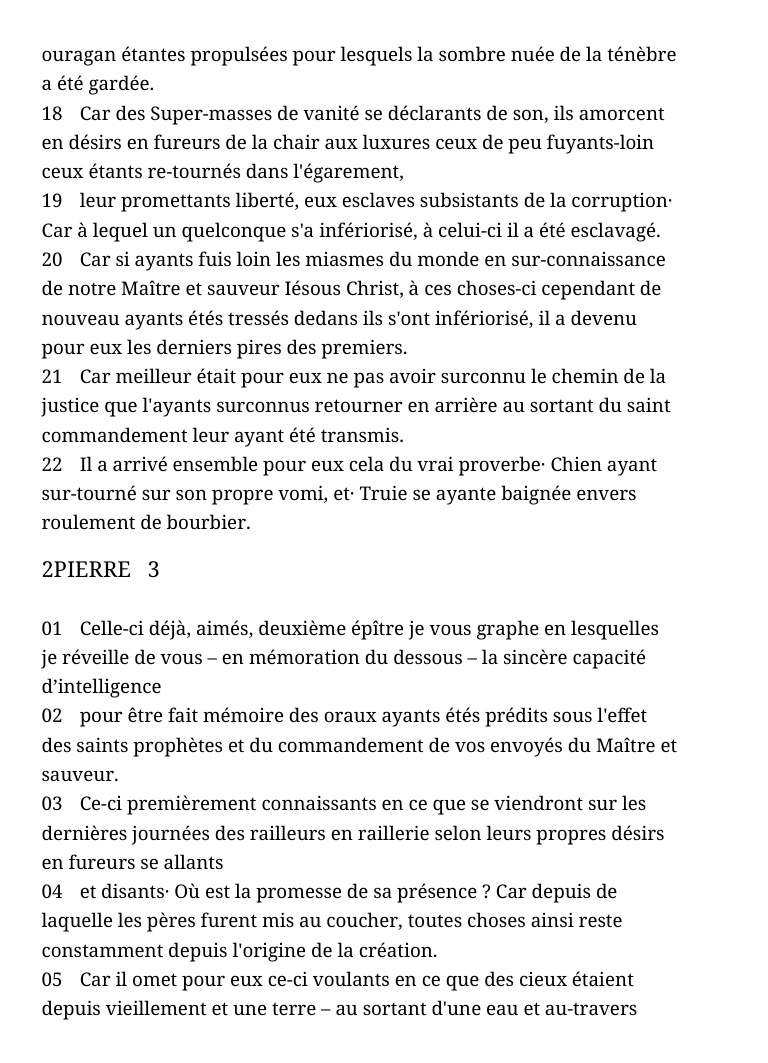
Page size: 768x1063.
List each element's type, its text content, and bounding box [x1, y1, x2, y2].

text ouragan étantes propulsées pour lesquels la sombre nuée de la ténèbre a été gardée. 18 Car des Super-masses de vanité se déclarants de son, ils amorcent en désirs en fureurs de la chair aux luxures ceux de peu fuyants-loin ceux étants re-tournés dans l'égarement, 19 leur promettants liberté, eux esclaves subsistants de la corruption· Car à lequel un quelconque s'a infériorisé, à celui-ci il a été esclavagé. 20 Car si ayants fuis loin les miasmes du monde en sur-connaissance de notre Maître et sauveur Iésous Christ, à ces choses-ci cependant de nouveau ayants étés tressés dedans ils s'ont infériorisé, il a devenu pour eux les derniers pires des premiers. 21 Car meilleur était pour eux ne pas avoir surconnu le chemin de la justice que l'ayants surconnus retourner en arrière au sortant du saint commandement leur ayant été transmis. 22 Il a arrivé ensemble pour eux cela du vrai proverbe· Chien ayant sur-tourné sur son propre vomi, et· Truie se ayante baignée envers roulement de bourbier. [41, 41, 679, 535]
text 2PIERRE 3 [41, 553, 679, 583]
text 01 Celle-ci déjà, aimés, deuxième épître je vous graphe en lesquelles je réveille de vous – en mémoration du dessous – la sincère capacité d’intelligence 02 pour être fait mémoire des oraux ayants étés prédits sous l'effet des saints prophètes et du commandement de vos envoyés du Maître et sauveur. 03 Ce-ci premièrement connaissants en ce que se viendront sur les dernières journées des railleurs en raillerie selon leurs propres désirs en fureurs se allants 04 et disants· Où est la promesse de sa présence ? Car depuis de laquelle les pères furent mis au coucher, toutes choses ainsi reste constamment depuis l'origine de la création. 05 Car il omet pour eux ce-ci voulants en ce que des cieux étaient depuis vieillement et une terre – au sortant d'une eau et au-travers [41, 588, 679, 1021]
